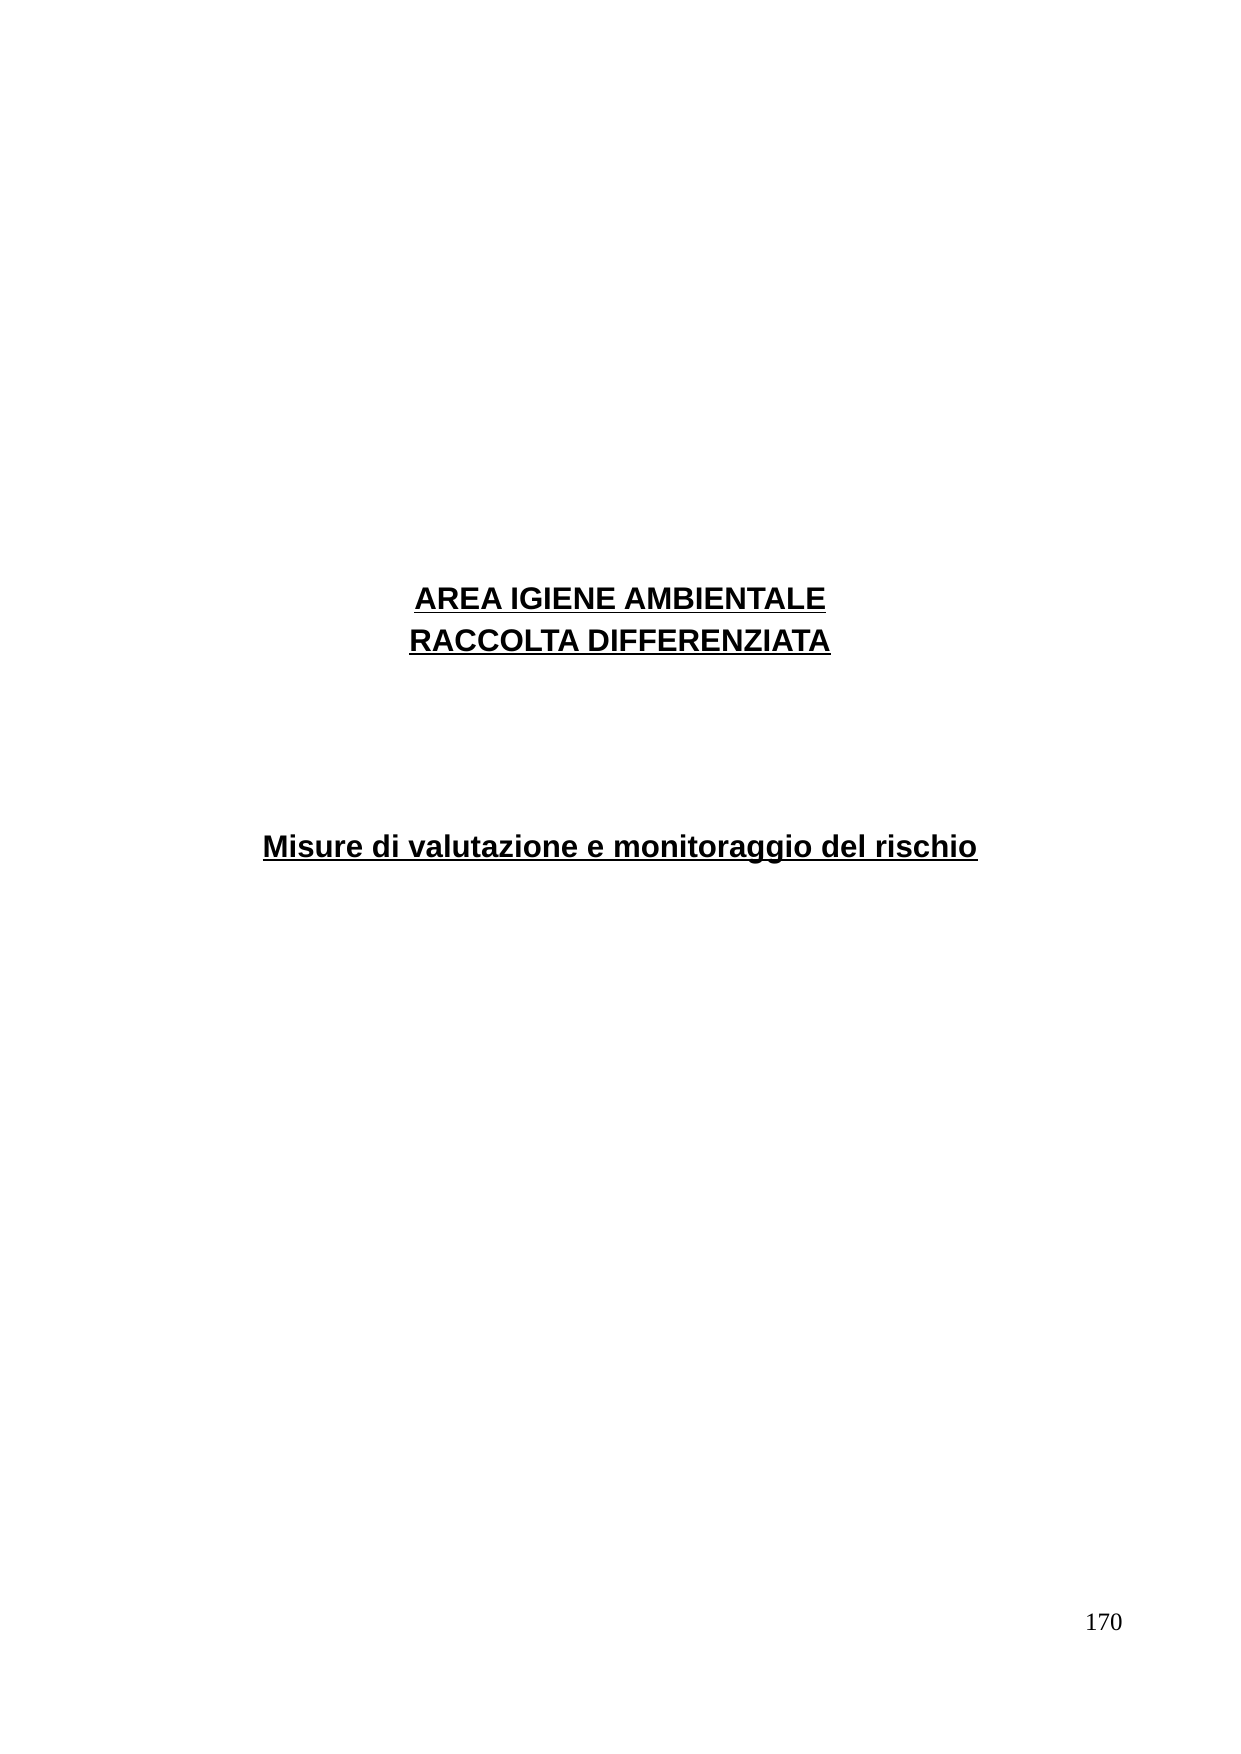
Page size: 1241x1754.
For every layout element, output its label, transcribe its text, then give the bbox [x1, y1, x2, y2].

subtitle AREA IGIENE AMBIENTALE RACCOLTA DIFFERENZIATA [118, 580, 1122, 658]
text Misure di valutazione e monitoraggio del rischio [118, 828, 1122, 864]
